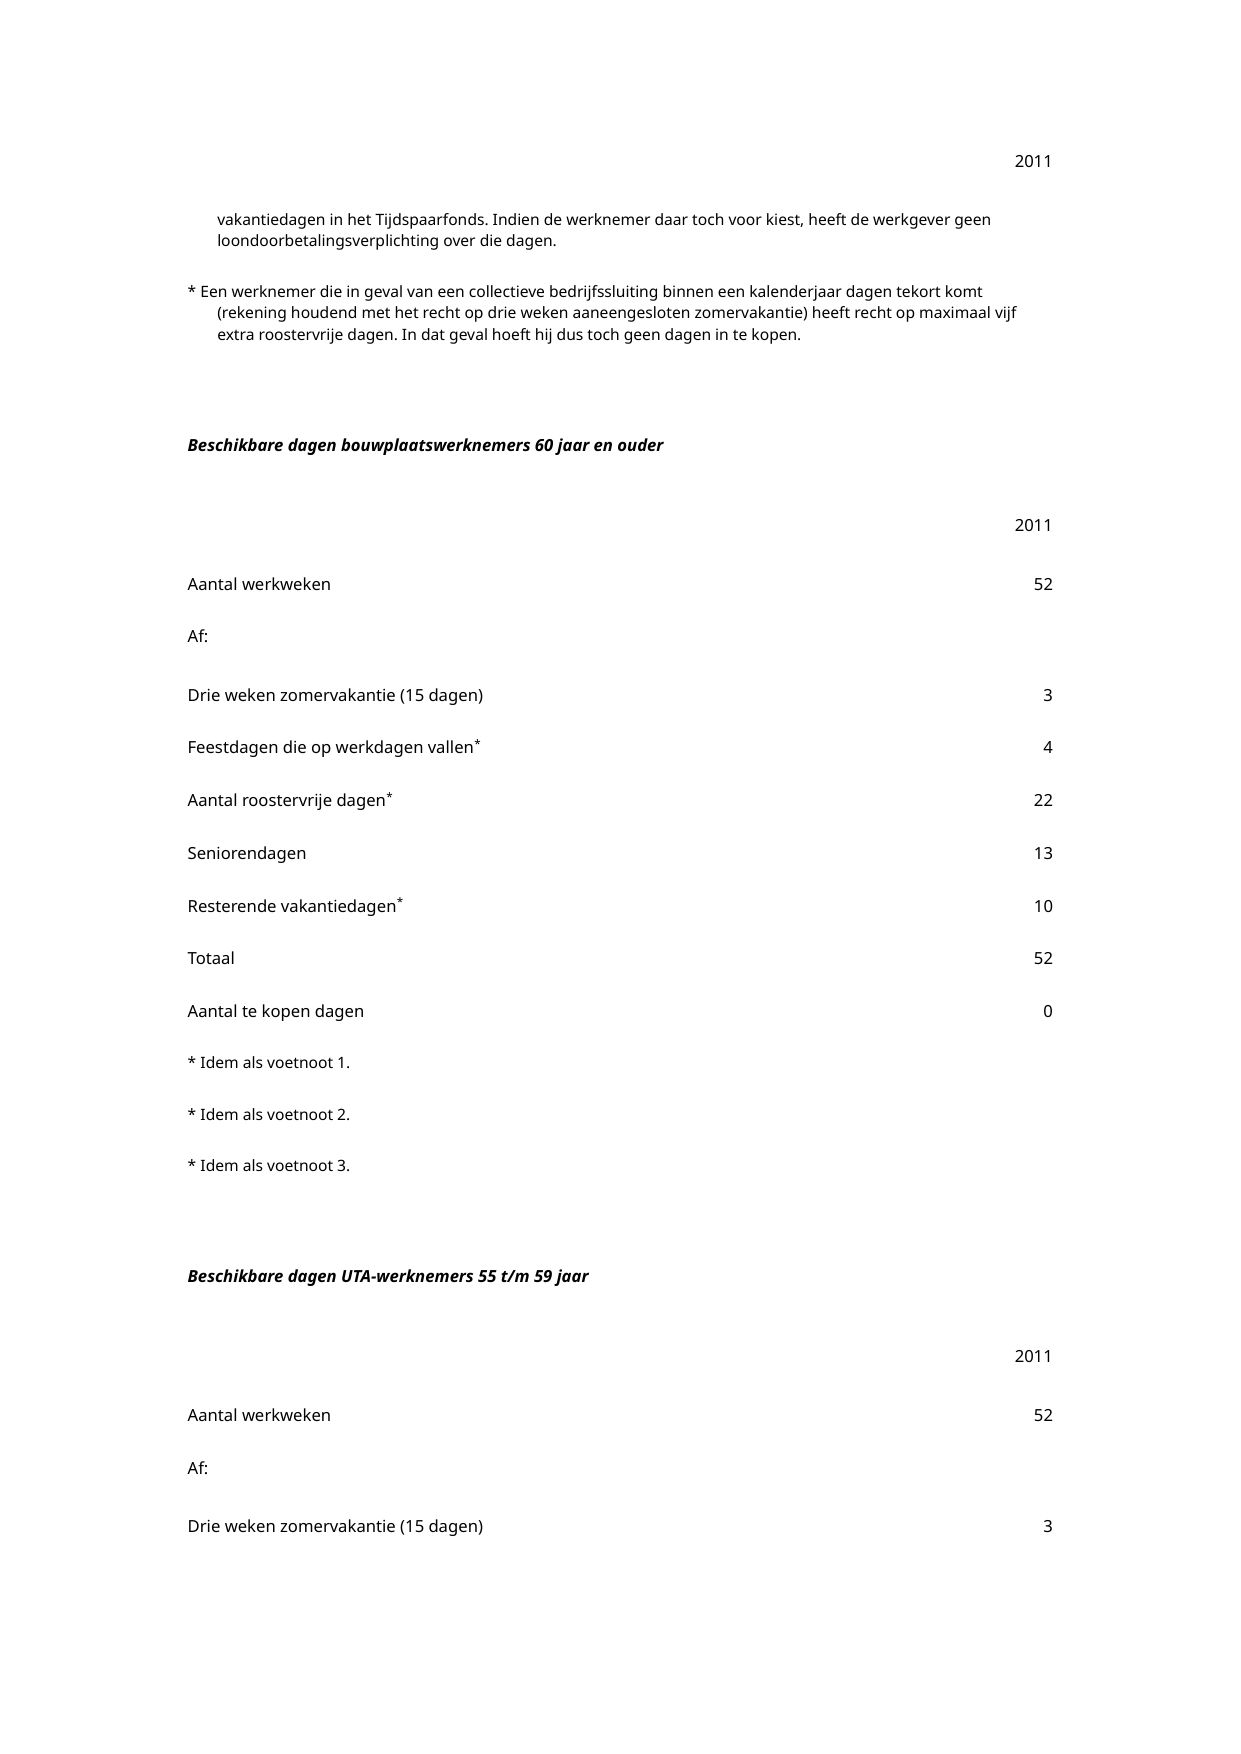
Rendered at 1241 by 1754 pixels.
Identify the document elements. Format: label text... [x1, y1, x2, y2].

table_cell 4 [793, 736, 1053, 789]
table_cell Seniorendagen [188, 841, 793, 894]
table_cell [793, 625, 1053, 683]
table_cell Drie weken zomervakantie (15 dagen) [188, 683, 793, 736]
table_cell vakantiedagen in het Tijdspaarfonds. Indien de werknemer daar toch voor kiest, heeft de werkgever geen loondoorbetalingsverplichting over die dagen. * Een werknemer die in geval van een collectieve bedrijfssluiting binnen een kalenderjaar dagen tekort komt (rekening houdend met het recht op drie weken aaneengesloten zomervakantie) heeft recht op maximaal vijf extra roostervrije dagen. In dat geval hoeft hij dus toch geen dagen in te kopen. [188, 209, 1053, 375]
table_header 2011 [793, 150, 1053, 208]
table_cell Af: [188, 1456, 793, 1515]
table_cell [793, 1456, 1053, 1515]
table_cell 3 [793, 1515, 1053, 1537]
table_cell Feestdagen die op werkdagen vallen * [188, 736, 793, 789]
table_cell Aantal roostervrije dagen * [188, 789, 793, 841]
table_cell Drie weken zomervakantie (15 dagen) [188, 1515, 793, 1537]
table_header 2011 [793, 1345, 1053, 1403]
table_cell 3 [793, 683, 1053, 736]
table_cell 52 [793, 1404, 1053, 1456]
table_cell * Idem als voetnoot 1. * Idem als voetnoot 2. * Idem als voetnoot 3. [188, 1052, 1053, 1206]
table_cell 10 [793, 894, 1053, 947]
text Beschikbare dagen UTA-werknemers 55 t/m 59 jaar [187, 1264, 1053, 1287]
table_cell 52 [793, 572, 1053, 625]
table_header [188, 150, 793, 208]
table_cell Aantal werkweken [188, 572, 793, 625]
table_header [188, 514, 793, 572]
table_cell 0 [793, 1000, 1053, 1052]
table_cell 22 [793, 789, 1053, 841]
table_cell Af: [188, 625, 793, 683]
table_header [188, 1345, 793, 1403]
text Beschikbare dagen bouwplaatswerknemers 60 jaar en ouder [187, 433, 1053, 456]
table_cell 13 [793, 841, 1053, 894]
table_cell Resterende vakantiedagen * [188, 894, 793, 947]
table_cell Aantal werkweken [188, 1404, 793, 1456]
table_cell Totaal [188, 947, 793, 999]
table_cell Aantal te kopen dagen [188, 1000, 793, 1052]
table_header 2011 [793, 514, 1053, 572]
table_cell 52 [793, 947, 1053, 999]
